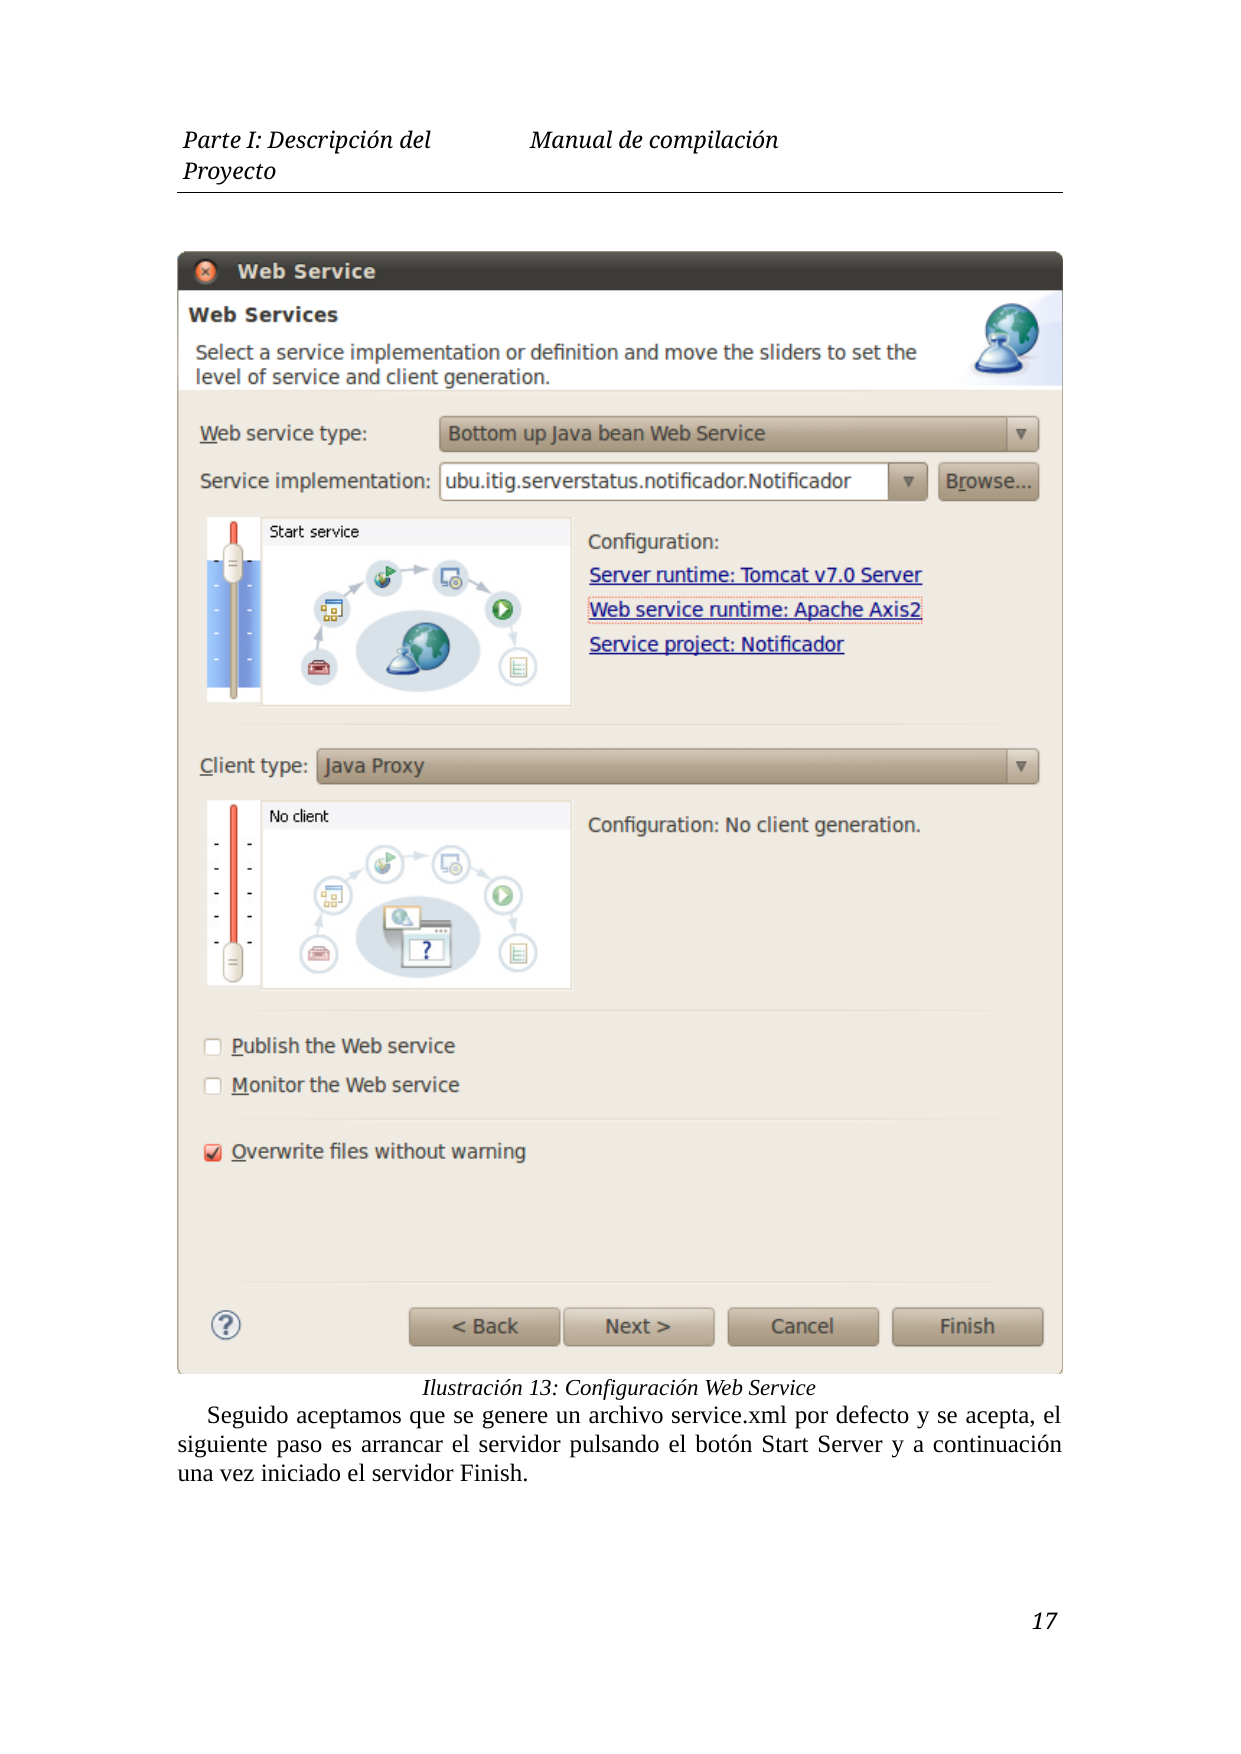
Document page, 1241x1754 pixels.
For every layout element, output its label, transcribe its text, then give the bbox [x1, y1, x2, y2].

text Seguido aceptamos que se genere un archivo service.xml por defecto y se acepta, el siguiente paso es arrancar el servidor pulsando el botón Start Server y a continuación una vez iniciado el servidor Finish. [177, 1400, 1063, 1486]
text Ilustración 13: Configuración Web Service [177, 1374, 1063, 1400]
